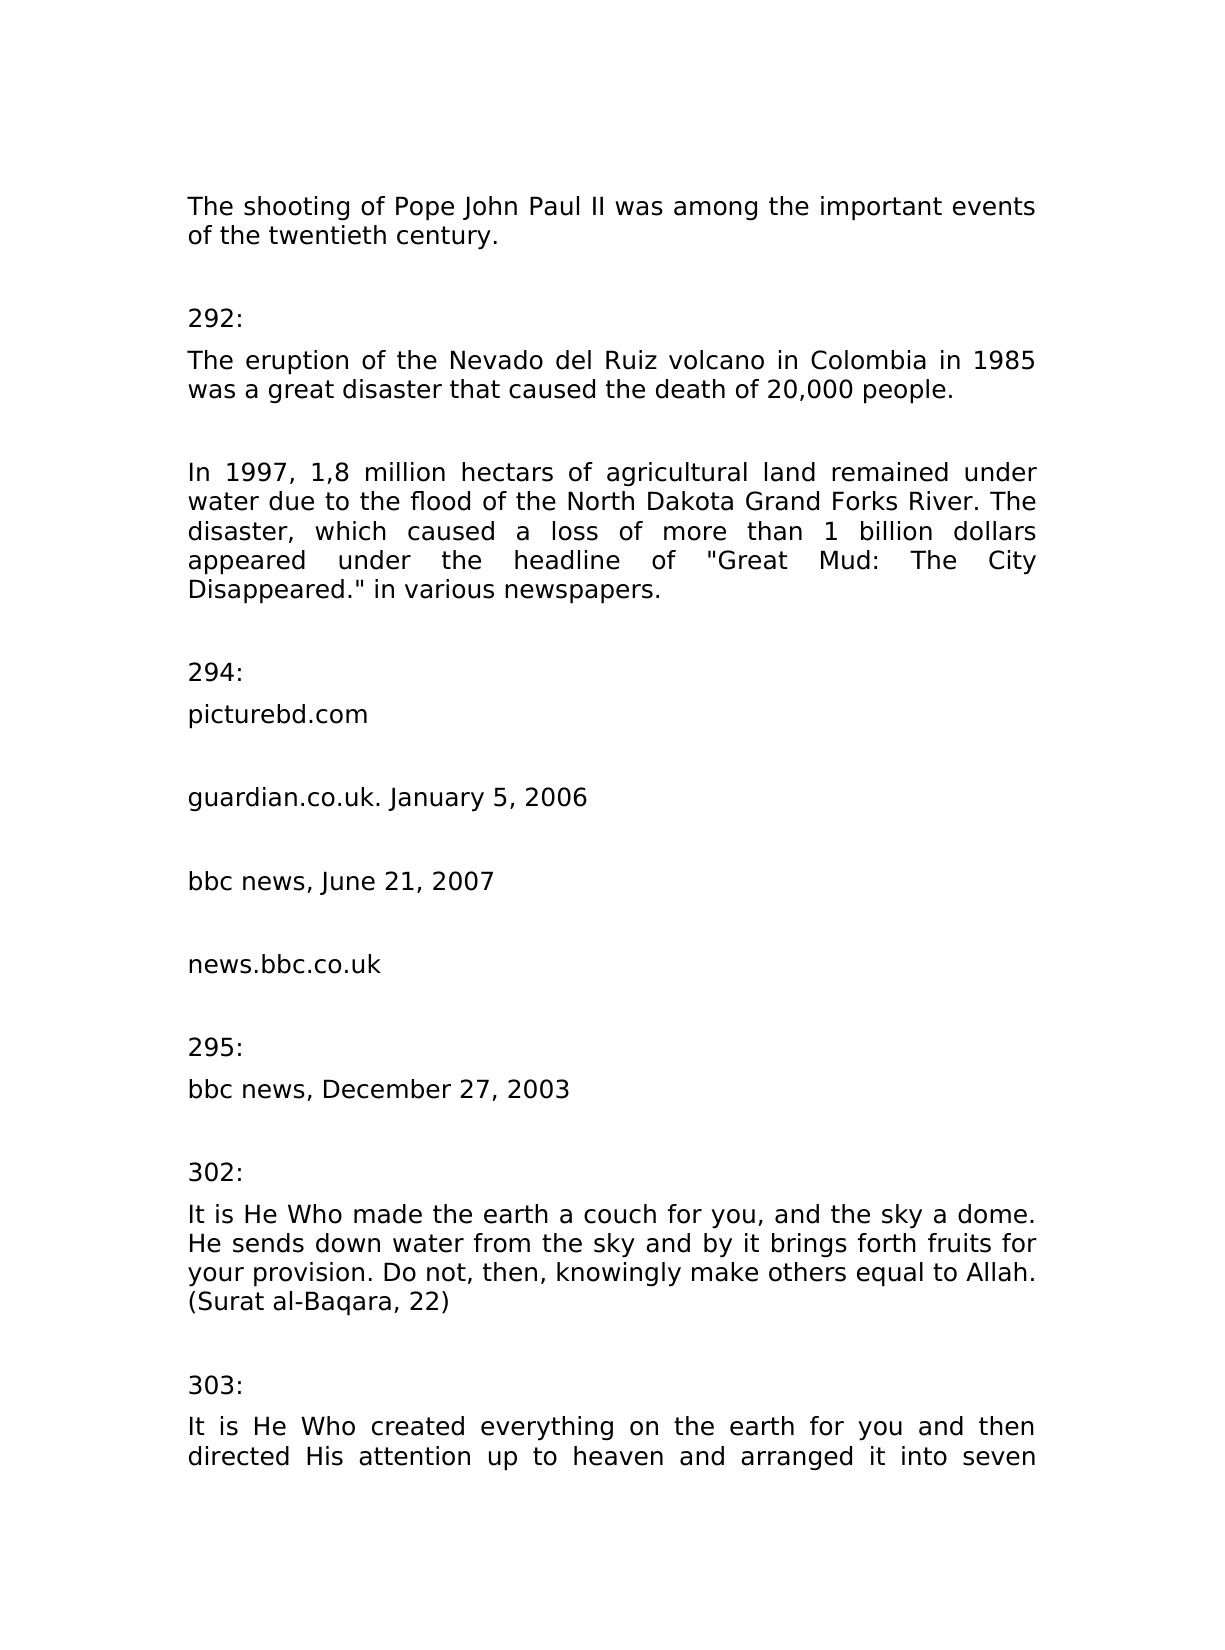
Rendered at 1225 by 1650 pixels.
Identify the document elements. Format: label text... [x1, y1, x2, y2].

text bbc news, June 21, 2007 [187, 867, 1037, 896]
text The shooting of Pope John Paul II was among the important events of the twentieth century. [187, 192, 1037, 250]
text It is He Who created everything on the earth for you and then directed His attention up to heaven and arranged it into seven [187, 1412, 1037, 1471]
text news.bbc.co.uk [187, 950, 1037, 979]
text 294: [187, 658, 1037, 687]
text guardian.co.uk. January 5, 2006 [187, 783, 1037, 812]
text 292: [187, 304, 1037, 333]
text In 1997, 1,8 million hectars of agricultural land remained under water due to the flood of the North Dakota Grand Forks River. The disaster, which caused a loss of more than 1 billion dollars appeared under the headline of "Great Mud: The City Disappeared." in various newspapers. [187, 458, 1037, 604]
text 295: [187, 1033, 1037, 1062]
text picturebd.com [187, 700, 1037, 729]
text bbc news, December 27, 2003 [187, 1075, 1037, 1104]
text It is He Who made the earth a couch for you, and the sky a dome. He sends down water from the sky and by it brings forth fruits for your provision. Do not, then, knowingly make others equal to Allah. (Surat al-Baqara, 22) [187, 1200, 1037, 1317]
text The eruption of the Nevado del Ruiz volcano in Colombia in 1985 was a great disaster that caused the death of 20,000 people. [187, 346, 1037, 404]
text 303: [187, 1371, 1037, 1400]
text 302: [187, 1158, 1037, 1187]
